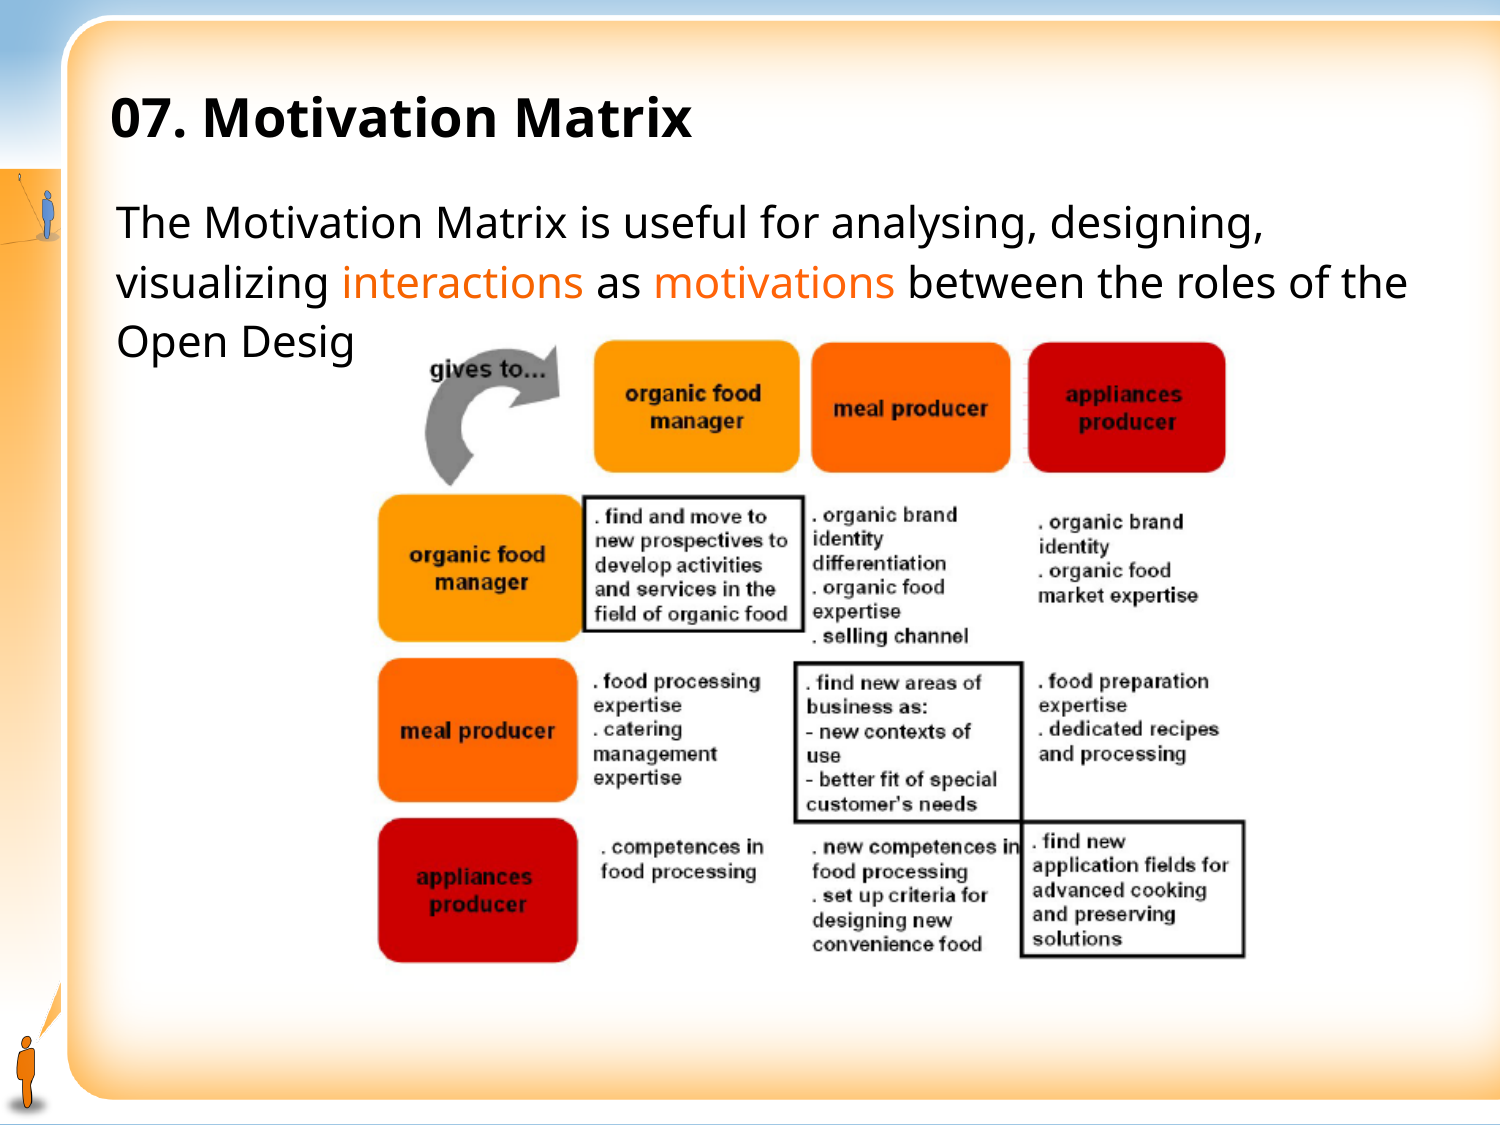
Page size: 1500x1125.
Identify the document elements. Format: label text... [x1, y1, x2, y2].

title 07. Motivation Matrix [110, 45, 1461, 188]
picture [0, 0, 1500, 1125]
list The Motivation Matrix is useful for analysing, designing, visualizing interactions as motivations between the roles of the Open Design activity. Source: http://www.servicedesigntools.org/tools/20 http://servicedesign.wikispaces.com/Motivation+Matrix [115, 191, 1466, 1043]
